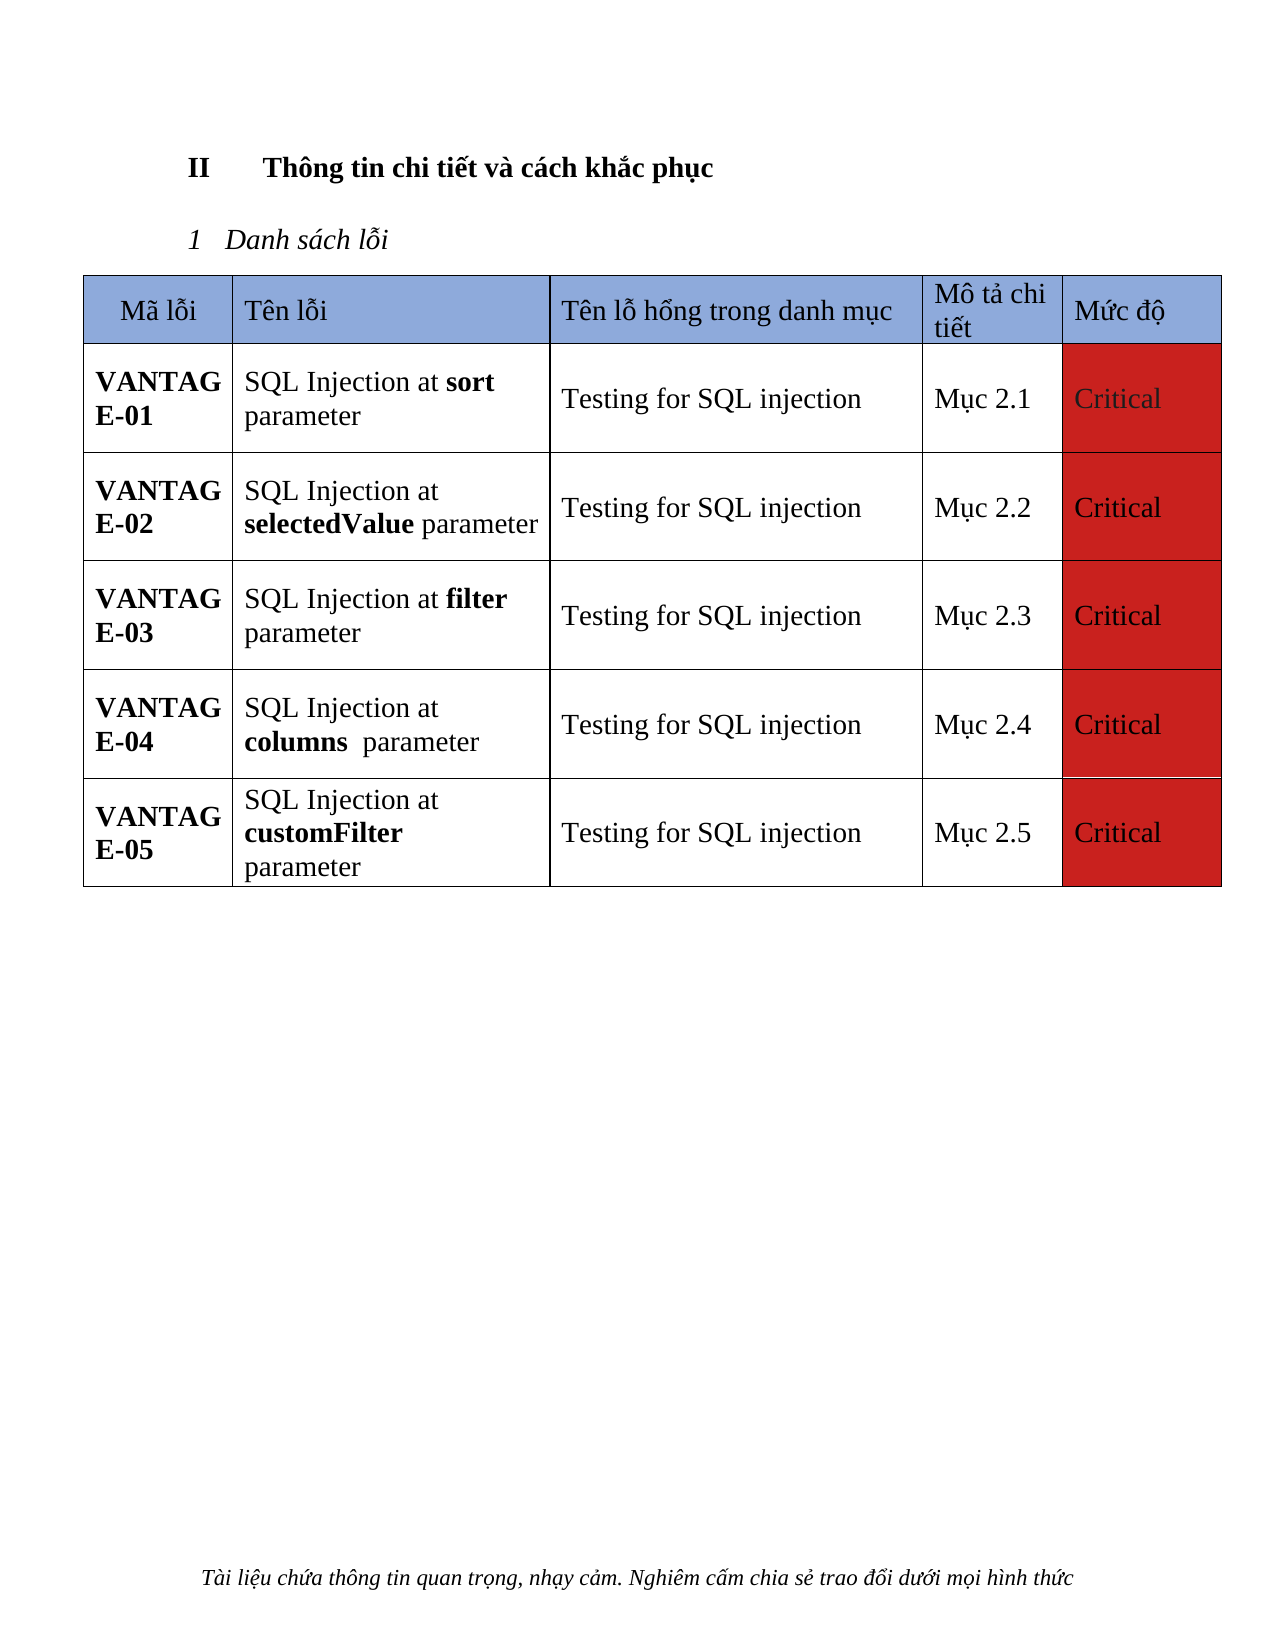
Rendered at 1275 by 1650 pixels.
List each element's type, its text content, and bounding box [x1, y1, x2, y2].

table_cell SQL Injection at selectedValue parameter [233, 453, 549, 560]
table_cell Testing for SQL injection [551, 344, 922, 452]
table_cell Testing for SQL injection [551, 670, 922, 777]
table_header Tên lỗi [233, 276, 549, 343]
table_cell Mục 2.2 [923, 453, 1062, 560]
table_header Mã lỗi [84, 276, 232, 343]
list Danh sách lỗi [187, 222, 1125, 256]
table_cell Critical [1063, 670, 1221, 777]
table_cell Testing for SQL injection [551, 453, 922, 560]
table_cell Mục 2.1 [923, 344, 1062, 452]
table_header Mô tả chi tiết [923, 276, 1062, 343]
table_cell VANTAGE-02 [84, 453, 232, 560]
table_cell Mục 2.4 [923, 670, 1062, 777]
table_cell VANTAGE-03 [84, 561, 232, 669]
table_cell SQL Injection at filter parameter [233, 561, 549, 669]
table_cell VANTAGE-05 [84, 779, 232, 886]
table_cell Critical [1063, 561, 1221, 669]
table_cell SQL Injection at columns parameter [233, 670, 549, 777]
table_header Mức độ [1063, 276, 1221, 343]
table_cell Testing for SQL injection [551, 779, 922, 886]
table_header Tên lỗ hổng trong danh mục [551, 276, 922, 343]
list Thông tin chi tiết và cách khắc phục [187, 150, 1125, 183]
table_cell SQL Injection at customFilter parameter [233, 779, 549, 886]
table_cell VANTAGE-04 [84, 670, 232, 777]
table_cell Critical [1063, 779, 1221, 886]
table_cell Mục 2.3 [923, 561, 1062, 669]
table_cell VANTAGE-01 [84, 344, 232, 452]
table_cell Critical [1063, 453, 1221, 560]
table_cell SQL Injection at sort parameter [233, 344, 549, 452]
table_cell Testing for SQL injection [551, 561, 922, 669]
table_cell Mục 2.5 [923, 779, 1062, 886]
table_cell Critical [1063, 344, 1221, 452]
